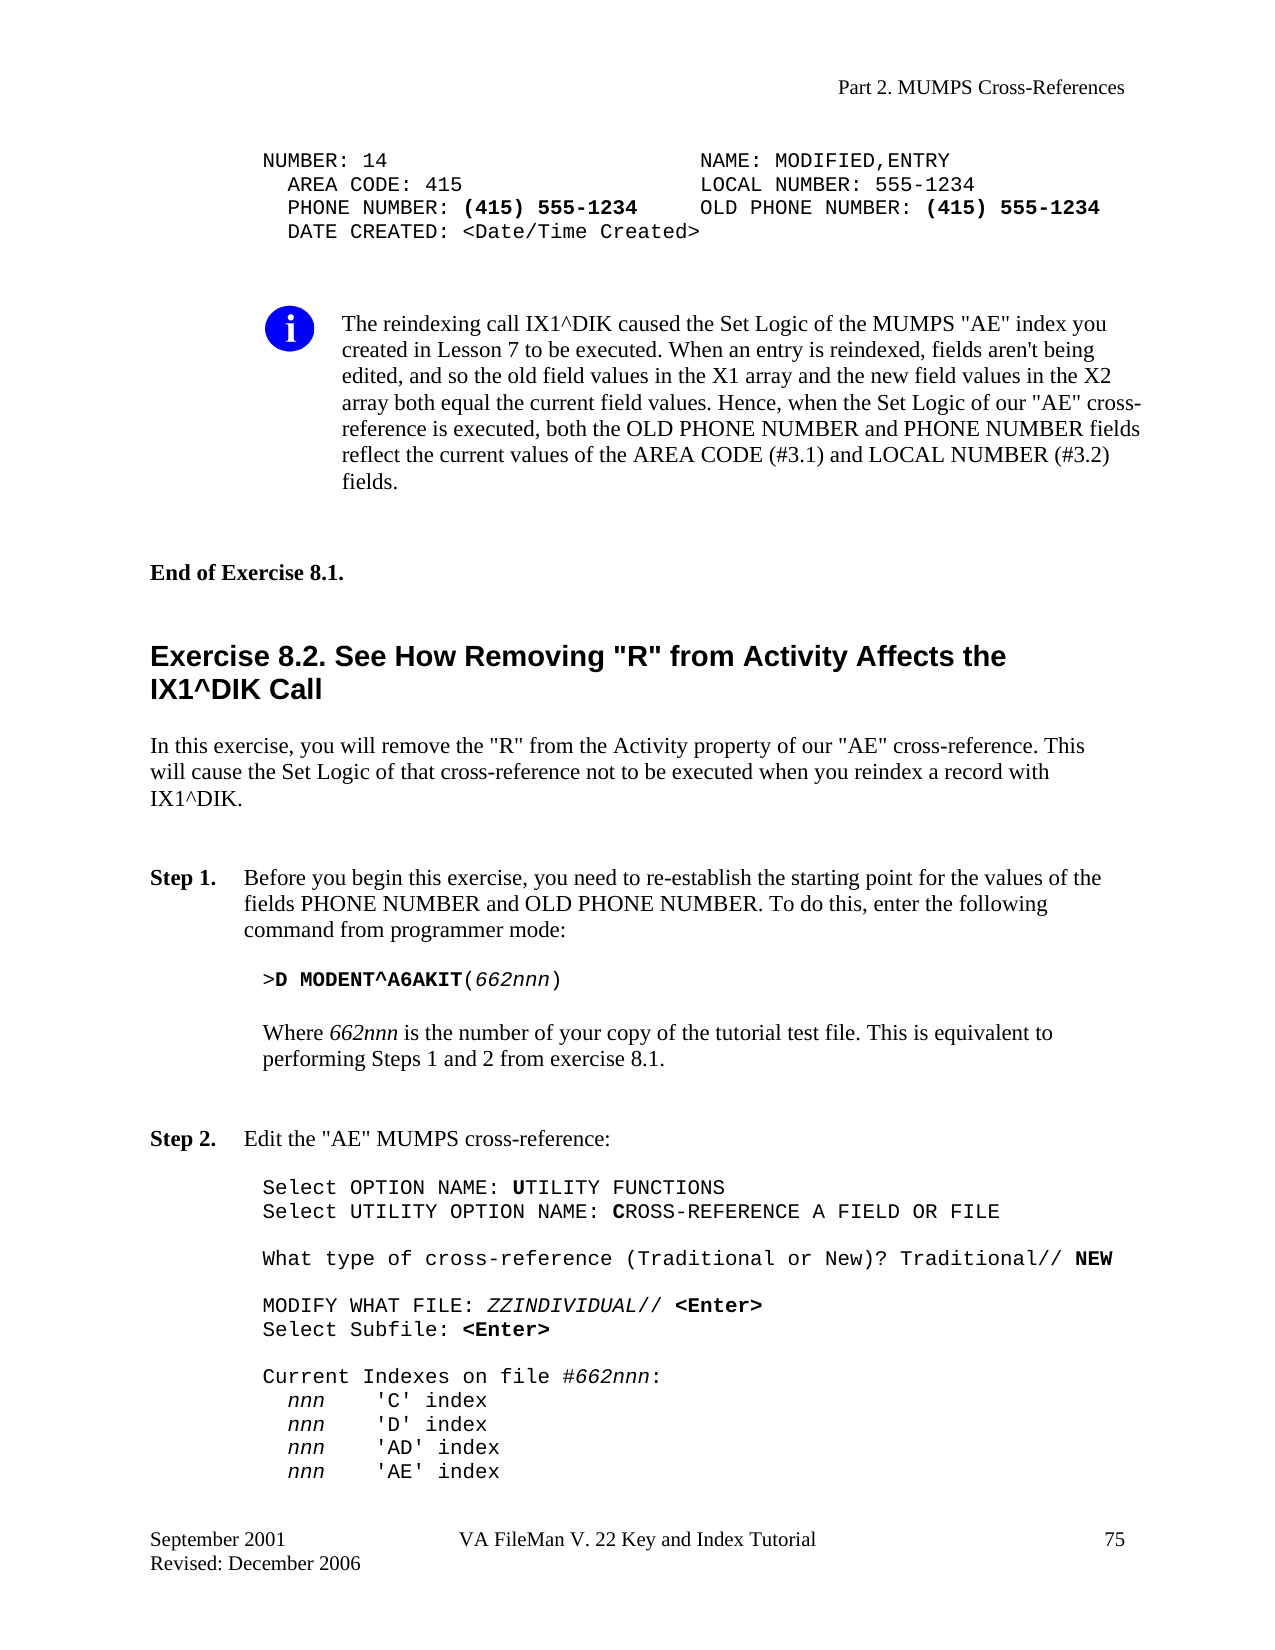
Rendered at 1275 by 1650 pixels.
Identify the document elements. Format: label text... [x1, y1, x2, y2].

text Select Subfile: <Enter> [262, 1319, 1125, 1343]
text nnn 'AD' index [262, 1437, 1125, 1461]
table_header [255, 297, 332, 507]
text NUMBER: 14 NAME: MODIFIED,ENTRY [262, 150, 1125, 174]
text In this exercise, you will remove the "R" from the Activity property of our "AE" cross-reference. This will cause the Set Logic of that cross-reference not to be executed when you reindex a record with IX1^DIK. [150, 732, 1125, 811]
text nnn 'C' index [262, 1390, 1125, 1414]
text Step 2. Edit the "AE" MUMPS cross-reference: [150, 1124, 1125, 1151]
text >D MODENT^A6AKIT(662nnn) Where 662nnn is the number of your copy of the tutorial test file. This is equivalent to performing Steps 1 and 2 from exercise 8.1. [262, 969, 1125, 1072]
text PHONE NUMBER: (415) 555-1234 OLD PHONE NUMBER: (415) 555-1234 [262, 197, 1125, 221]
text nnn 'D' index [262, 1414, 1125, 1437]
text MODIFY WHAT FILE: ZZINDIVIDUAL// <Enter> [262, 1296, 1125, 1319]
text AREA CODE: 415 LOCAL NUMBER: 555-1234 [262, 174, 1125, 197]
subtitle Exercise 8.2. See How Removing "R" from Activity Affects the IX1^DIK Call [150, 638, 1125, 706]
text What type of cross-reference (Traditional or New)? Traditional// NEW [262, 1248, 1125, 1272]
text Select OPTION NAME: UTILITY FUNCTIONS [262, 1177, 1125, 1201]
text Current Indexes on file #662nnn: [262, 1366, 1125, 1390]
text End of Exercise 8.1. [150, 559, 1125, 586]
picture [264, 303, 315, 354]
table_header The reindexing call IX1^DIK caused the Set Logic of the MUMPS "AE" index you created in Lesson 7 to be executed. When an entry is reindexed, fields aren't being edited, and so the old field values in the X1 array and the new field values in the X2 array both equal the current field values. Hence, when the Set Logic of our "AE" cross-reference is executed, both the OLD PHONE NUMBER and PHONE NUMBER fields reflect the current values of the AREA CODE (#3.1) and LOCAL NUMBER (#3.2) fields. [332, 297, 1155, 507]
text DATE CREATED: <Date/Time Created> [262, 221, 1125, 244]
text nnn 'AE' index [262, 1461, 1125, 1485]
text Select UTILITY OPTION NAME: CROSS-REFERENCE A FIELD OR FILE [262, 1201, 1125, 1224]
text Step 1. Before you begin this exercise, you need to re-establish the starting point for the values of the fields PHONE NUMBER and OLD PHONE NUMBER. To do this, enter the following command from programmer mode: [150, 864, 1125, 943]
